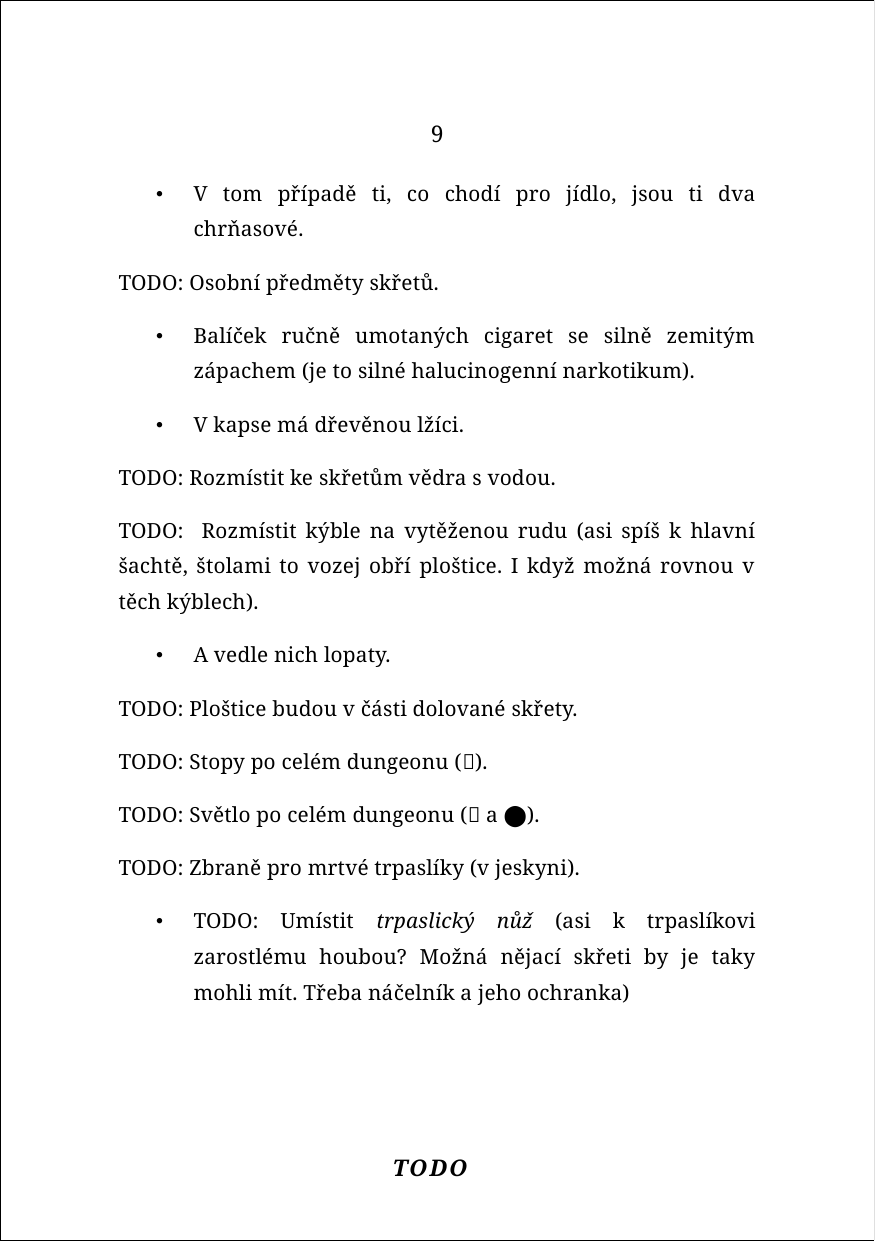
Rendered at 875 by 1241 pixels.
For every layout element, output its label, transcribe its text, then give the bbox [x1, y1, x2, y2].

text TODO: Ploštice budou v části dolované skřety. [118, 694, 756, 722]
text TODO: Rozmístit kýble na vytěženou rudu (asi spíš k hlavní šachtě, štolami to vozej obří ploštice. I když možná rovnou v těch kýblech). [118, 516, 756, 616]
text TODO: Zbraně pro mrtvé trpaslíky (v jeskyni). [118, 853, 756, 882]
text TODO: Osobní předměty skřetů. [118, 268, 756, 296]
list A vedle nich lopaty. [156, 640, 756, 669]
list V tom případě ti, co chodí pro jídlo, jsou ti dva chrňasové. [156, 179, 756, 243]
text TODO: Rozmístit ke skřetům vědra s vodou. [118, 463, 756, 491]
text TODO: Stopy po celém dungeonu (👣). [118, 747, 756, 775]
list Balíček ručně umotaných cigaret se silně zemitým zápachem (je to silné halucinogenní narkotikum). [156, 321, 756, 385]
text TODO: Světlo po celém dungeonu (💡 a ⬤). [118, 800, 756, 828]
list V kapse má dřevěnou lžíci. [156, 410, 756, 438]
list TODO: Umístit trpaslický nůž (asi k trpaslíkovi zarostlému houbou? Možná nějací skřeti by je taky mohli mít. Třeba náčelník a jeho ochranka) [156, 907, 756, 1006]
